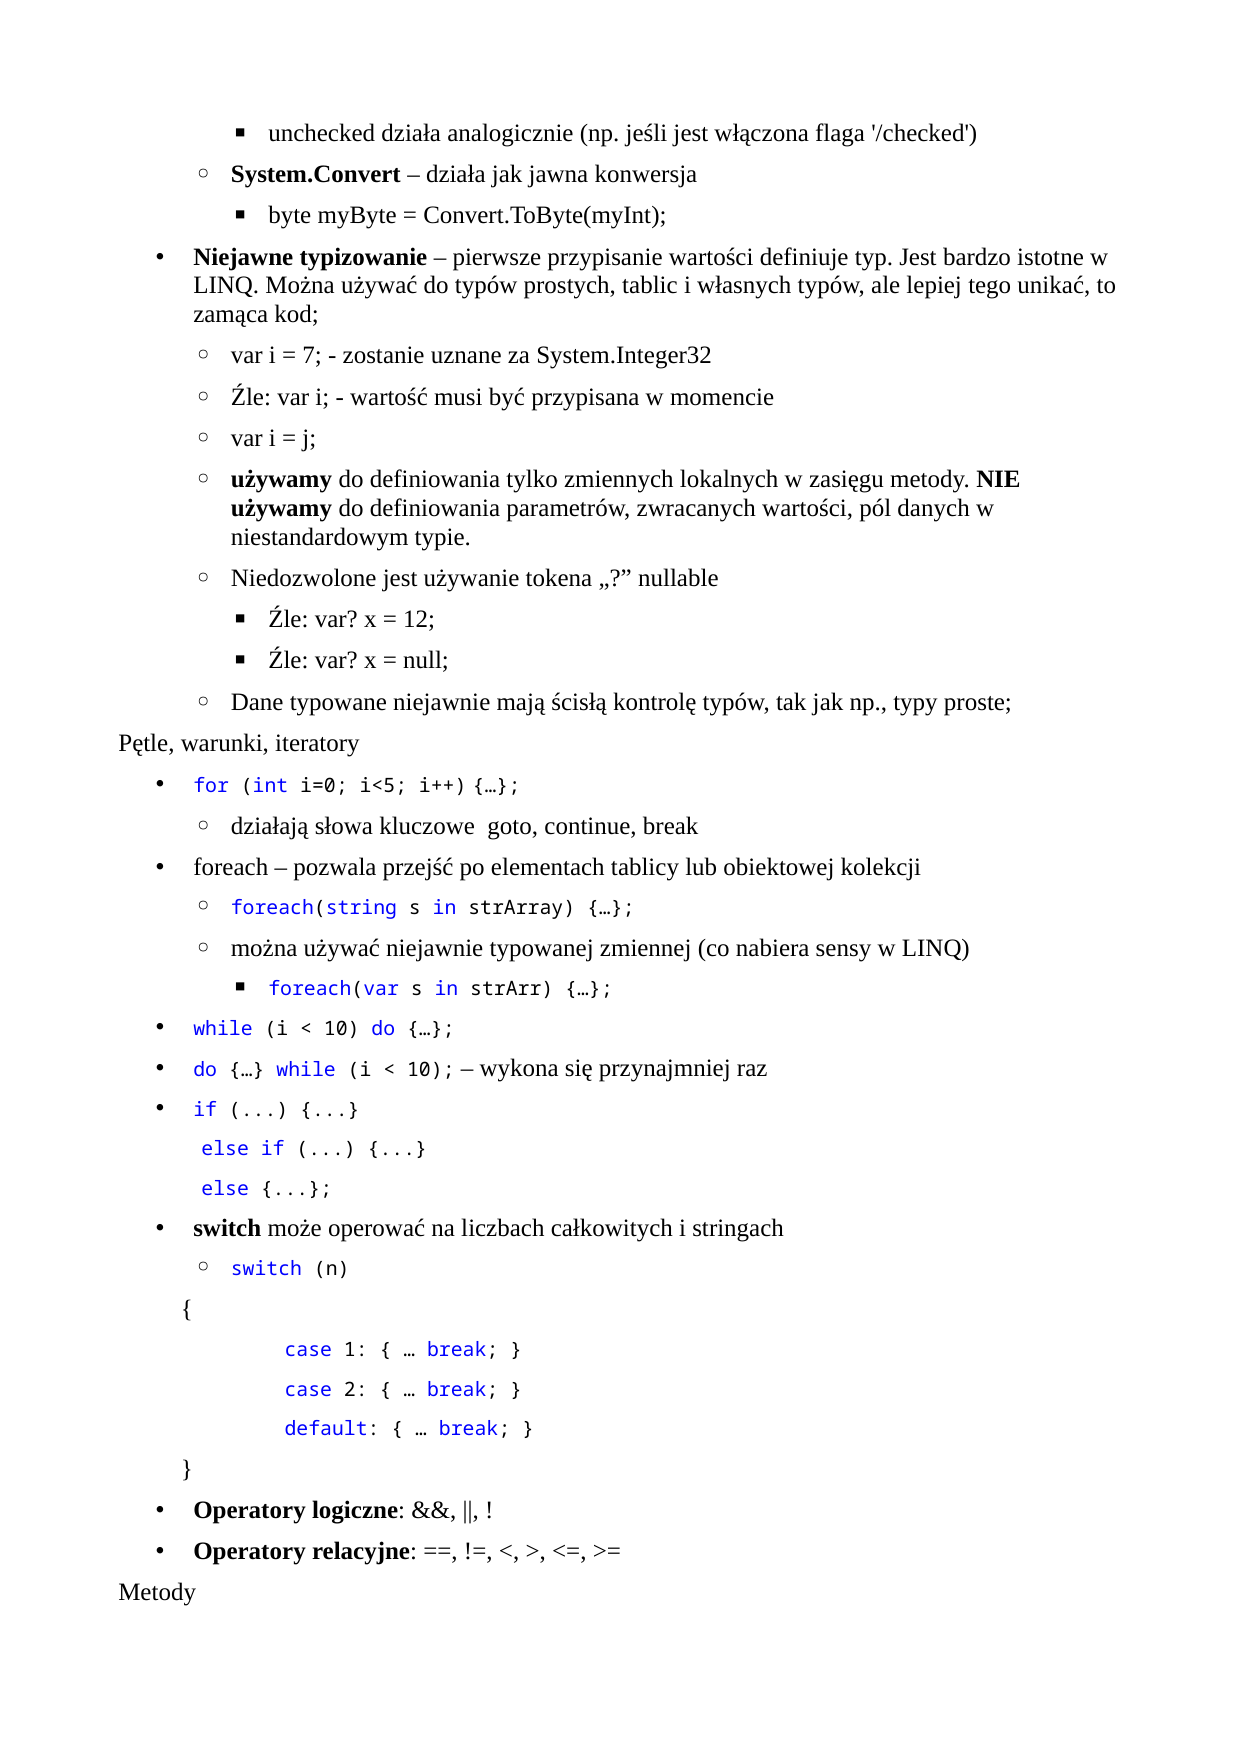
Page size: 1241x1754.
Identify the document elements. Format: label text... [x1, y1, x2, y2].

list while (i < 10) do {…}; [156, 1014, 1122, 1041]
list do {…} while (i < 10); – wykona się przynajmniej raz [156, 1053, 1122, 1082]
list var i = 7; - zostanie uznane za System.Integer32 [193, 341, 1122, 369]
list switch może operować na liczbach całkowitych i stringach [156, 1213, 1122, 1242]
list for (int i=0; i<5; i++) {…}; [156, 769, 1122, 798]
list var i = j; [193, 423, 1122, 452]
text } [118, 1454, 1122, 1482]
text case 2: { … break; } [118, 1375, 1122, 1402]
list foreach – pozwala przejść po elementach tablicy lub obiektowej kolekcji [156, 852, 1122, 881]
list Operatory relacyjne: ==, !=, <, >, <=, >= [156, 1536, 1122, 1565]
list foreach(string s in strArray) {…}; [193, 893, 1122, 921]
text default: { … break; } [118, 1414, 1122, 1441]
text { [118, 1294, 1122, 1323]
list if (...) {...} [156, 1095, 1122, 1122]
text case 1: { … break; } [118, 1335, 1122, 1362]
text Metody [118, 1577, 1122, 1606]
list System.Convert – działa jak jawna konwersja [193, 159, 1122, 188]
list Niejawne typizowanie – pierwsze przypisanie wartości definiuje typ. Jest bardzo istotne w LINQ. Można używać do typów prostych, tablic i własnych typów, ale lepiej tego unikać, to zamąca kod; [156, 242, 1122, 328]
text Pętle, warunki, iteratory [118, 728, 1122, 757]
list działają słowa kluczowe goto, continue, break [193, 811, 1122, 840]
list można używać niejawnie typowanej zmiennej (co nabiera sensy w LINQ) [193, 933, 1122, 962]
list byte myByte = Convert.ToByte(myInt); [231, 201, 1122, 229]
list Źle: var? x = null; [231, 646, 1122, 674]
list Niedozwolone jest używanie tokena „?” nullable [193, 563, 1122, 592]
list foreach(var s in strArr) {…}; [231, 974, 1122, 1001]
list używamy do definiowania tylko zmiennych lokalnych w zasięgu metody. NIE używamy do definiowania parametrów, zwracanych wartości, pól danych w niestandardowym typie. [193, 464, 1122, 551]
text else if (...) {...} [118, 1134, 1122, 1161]
list unchecked działa analogicznie (np. jeśli jest włączona flaga '/checked') [231, 118, 1122, 147]
list Dane typowane niejawnie mają ścisłą kontrolę typów, tak jak np., typy proste; [193, 687, 1122, 716]
text else {...}; [118, 1174, 1122, 1201]
list Operatory logiczne: &&, ||, ! [156, 1495, 1122, 1524]
list Źle: var i; - wartość musi być przypisana w momencie [193, 382, 1122, 411]
list Źle: var? x = 12; [231, 604, 1122, 633]
list switch (n) [193, 1254, 1122, 1282]
